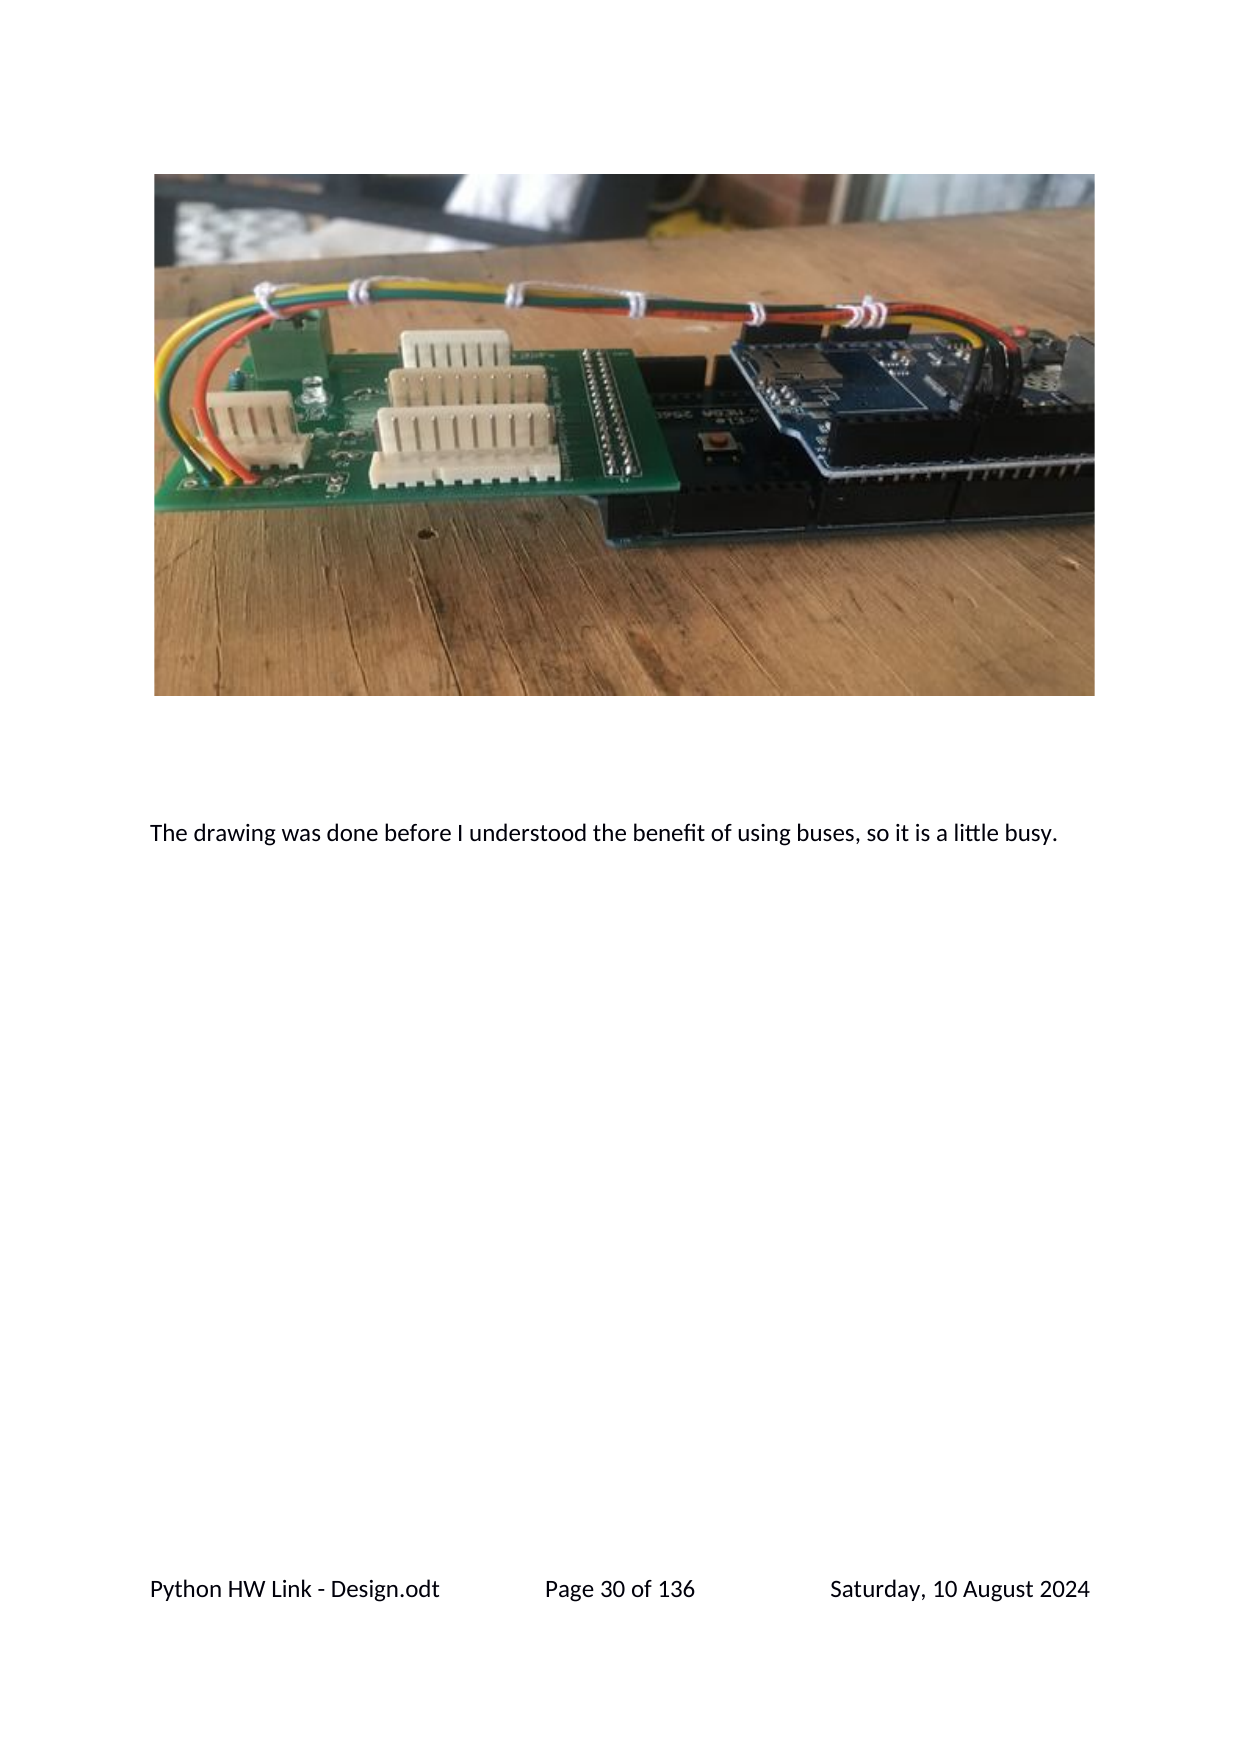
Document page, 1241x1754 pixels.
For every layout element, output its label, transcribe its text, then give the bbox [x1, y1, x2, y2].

text The drawing was done before I understood the benefit of using buses, so it is a little busy. [150, 817, 1090, 848]
picture [154, 174, 1095, 696]
